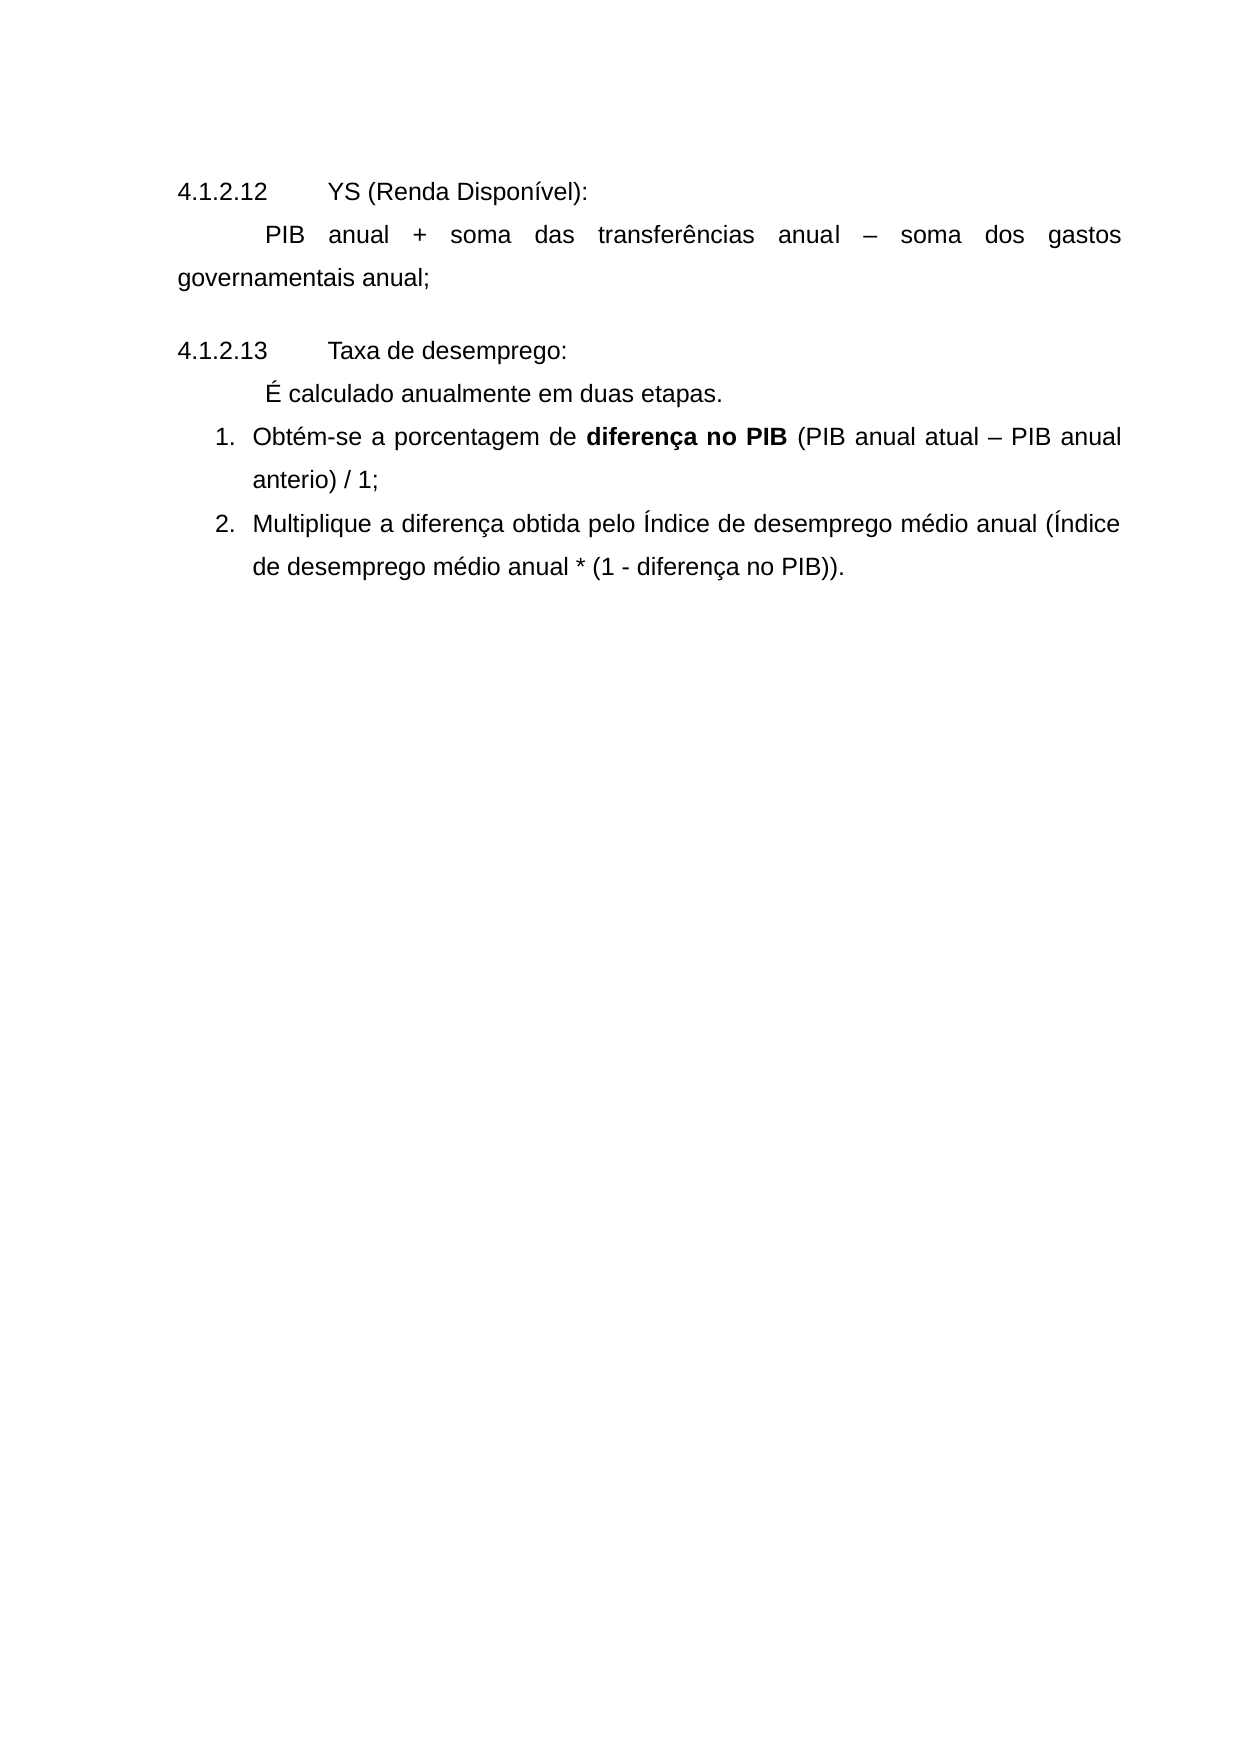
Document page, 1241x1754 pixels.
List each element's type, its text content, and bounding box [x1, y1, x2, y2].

subtitle Taxa de desemprego: [177, 336, 1122, 365]
list Multiplique a diferença obtida pelo Índice de desemprego médio anual (Índice de desemprego médio anual * (1 - diferença no PIB)). [215, 508, 1122, 580]
subtitle YS (Renda Disponível): [177, 177, 1122, 206]
text PIB anual + soma das transferências anual – soma dos gastos governamentais anual; [177, 220, 1122, 292]
text É calculado anualmente em duas etapas. [177, 379, 1122, 408]
list Obtém-se a porcentagem de diferença no PIB (PIB anual atual – PIB anual anterio) / 1; [215, 422, 1122, 494]
